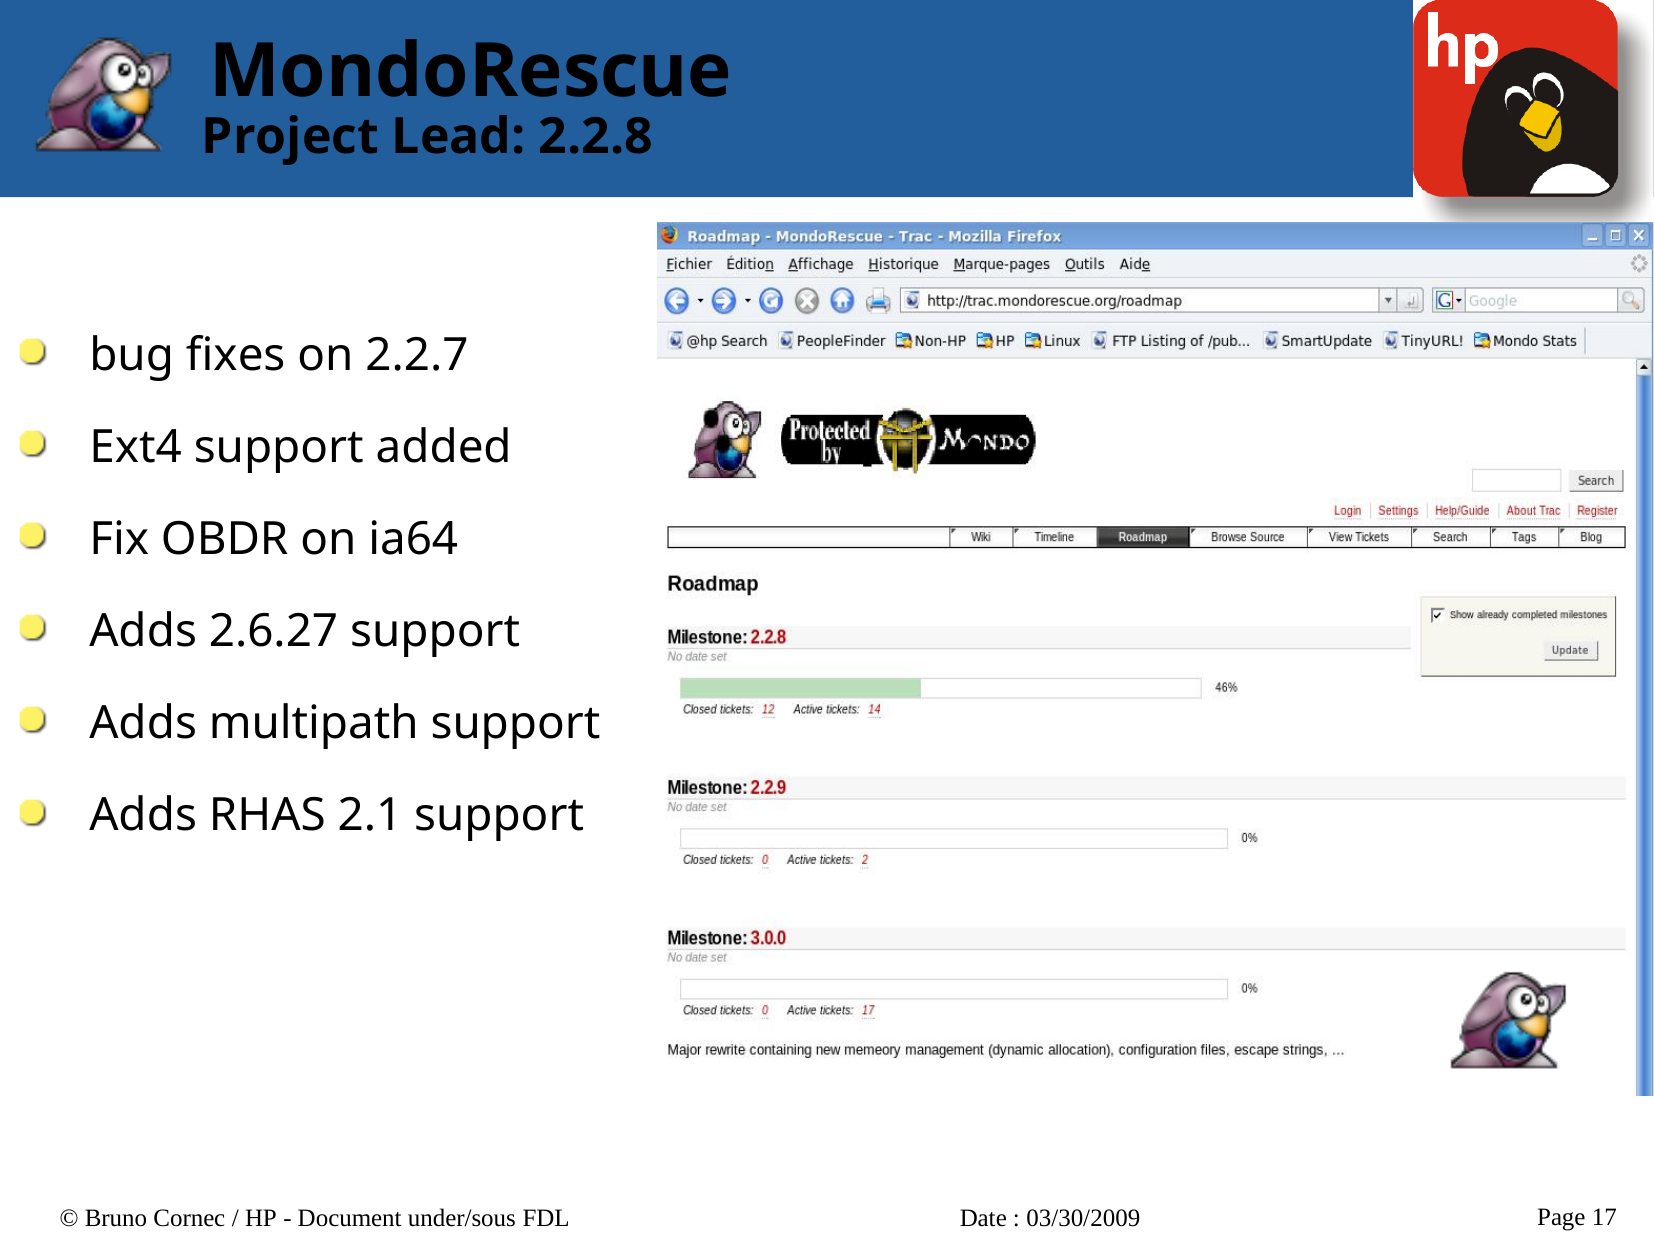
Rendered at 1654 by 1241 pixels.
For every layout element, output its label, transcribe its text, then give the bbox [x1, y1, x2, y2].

picture [657, 0, 1654, 1109]
picture [0, 0, 211, 199]
title Project Lead: 2.2.8 [201, 32, 1191, 241]
list bug fixes on 2.2.7 Ext4 support added Fix OBDR on ia64 Adds 2.6.27 support Adds multipath support Adds RHAS 2.1 support [6, 321, 623, 1241]
